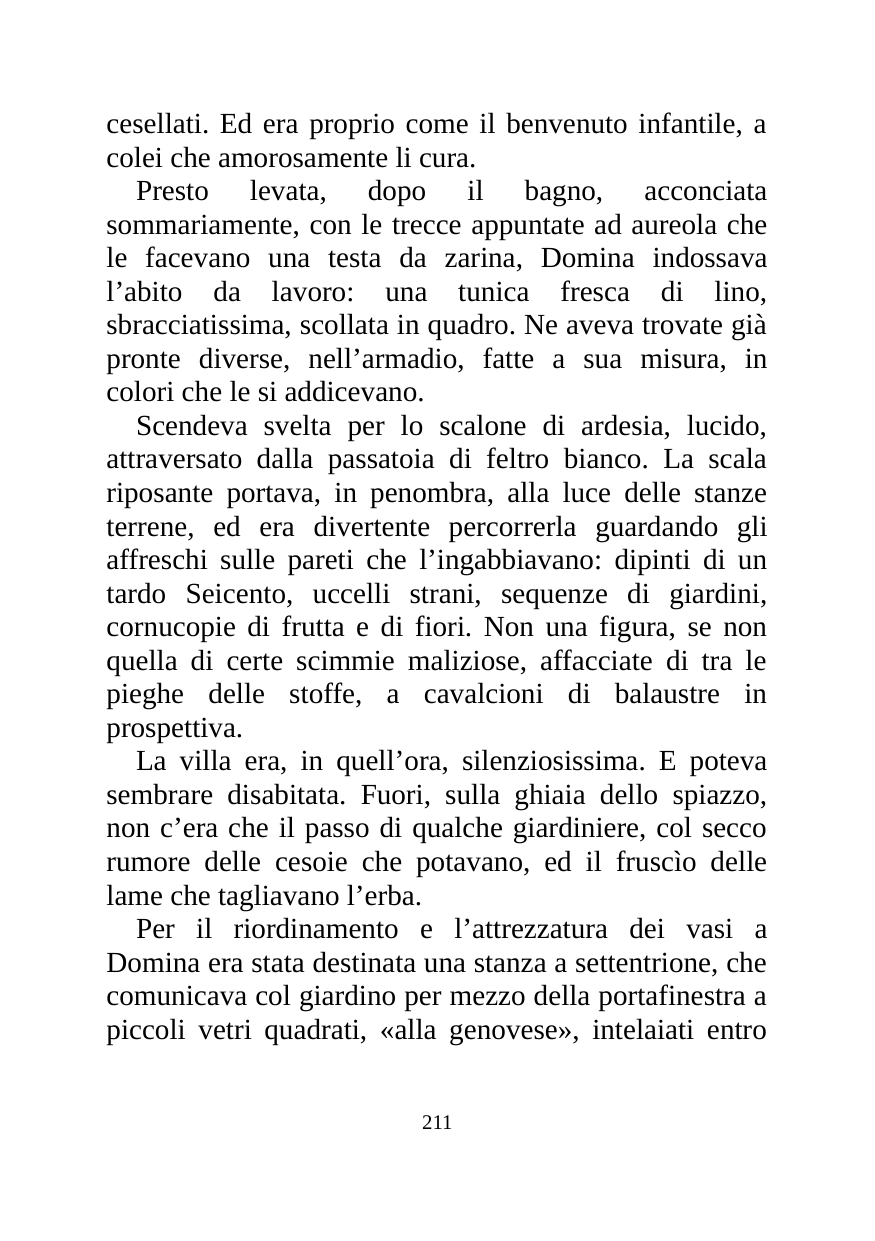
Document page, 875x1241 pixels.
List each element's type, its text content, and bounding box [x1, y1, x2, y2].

text Per il riordinamento e l’attrezzatura dei vasi a Domina era stata destinata una stanza a settentrione, che comunicava col giardino per mezzo della portafinestra a piccoli vetri quadrati, «alla genovese», intelaiati entro [106, 911, 768, 1045]
text cesellati. Ed era proprio come il benvenuto infantile, a colei che amorosamente li cura. [106, 106, 768, 173]
text La villa era, in quell’ora, silenziosissima. E poteva sembrare disabitata. Fuori, sulla ghiaia dello spiazzo, non c’era che il passo di qualche giardiniere, col secco rumore delle cesoie che potavano, ed il fruscìo delle lame che tagliavano l’erba. [106, 743, 768, 911]
text Scendeva svelta per lo scalone di ardesia, lucido, attraversato dalla passatoia di feltro bianco. La scala riposante portava, in penombra, alla luce delle stanze terrene, ed era divertente percorrerla guardando gli affreschi sulle pareti che l’ingabbiavano: dipinti di un tardo Seicento, uccelli strani, sequenze di giardini, cornucopie di frutta e di fiori. Non una figura, se non quella di certe scimmie maliziose, affacciate di tra le pieghe delle stoffe, a cavalcioni di balaustre in prospettiva. [106, 408, 768, 743]
text Presto levata, dopo il bagno, acconciata sommariamente, con le trecce appuntate ad aureola che le facevano una testa da zarina, Domina indossava l’abito da lavoro: una tunica fresca di lino, sbracciatissima, scollata in quadro. Ne aveva trovate già pronte diverse, nell’armadio, fatte a sua misura, in colori che le si addicevano. [106, 173, 768, 408]
